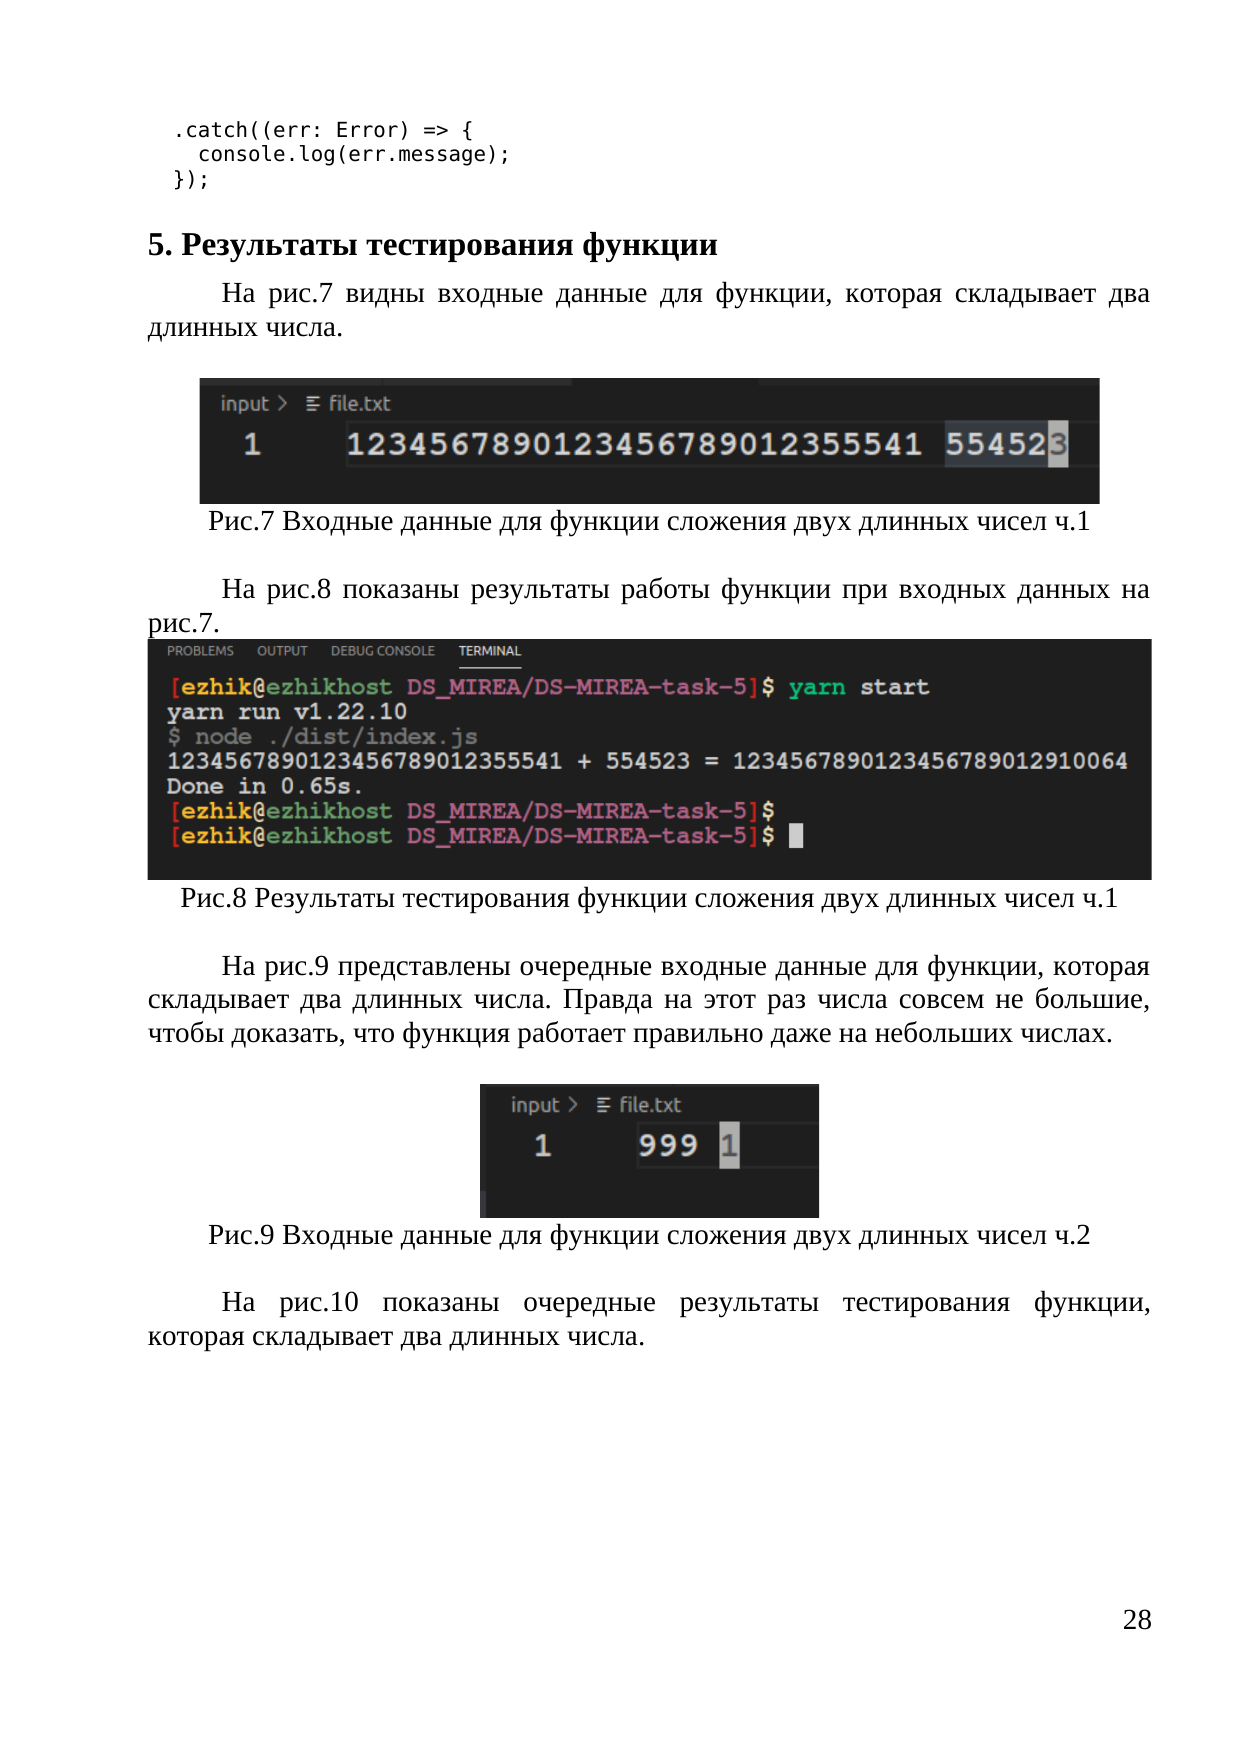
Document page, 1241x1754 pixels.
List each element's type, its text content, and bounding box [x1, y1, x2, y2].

text Рис.9 Входные данные для функции сложения двух длинных чисел ч.2 [148, 1218, 1152, 1251]
text Рис.8 Результаты тестирования функции сложения двух длинных чисел ч.1 [148, 880, 1152, 913]
picture [199, 378, 1100, 504]
subtitle 5. Результаты тестирования функции [148, 224, 1152, 263]
picture [147, 639, 1152, 880]
text На рис.8 показаны результаты работы функции при входных данных на рис.7. [148, 571, 1152, 638]
text На рис.7 видны входные данные для функции, которая складывает два длинных числа. [148, 275, 1152, 342]
text Рис.7 Входные данные для функции сложения двух длинных чисел ч.1 [148, 504, 1152, 537]
text console.log(err.message); [148, 142, 1152, 167]
text }); [148, 167, 1152, 191]
text На рис.9 представлены очередные входные данные для функции, которая складывает два длинных числа. Правда на этот раз числа совсем не большие, чтобы доказать, что функция работает правильно даже на небольших числах. [148, 948, 1152, 1048]
text .catch((err: Error) => { [148, 118, 1152, 142]
picture [480, 1084, 820, 1218]
text На рис.10 показаны очередные результаты тестирования функции, которая складывает два длинных числа. [148, 1284, 1152, 1351]
